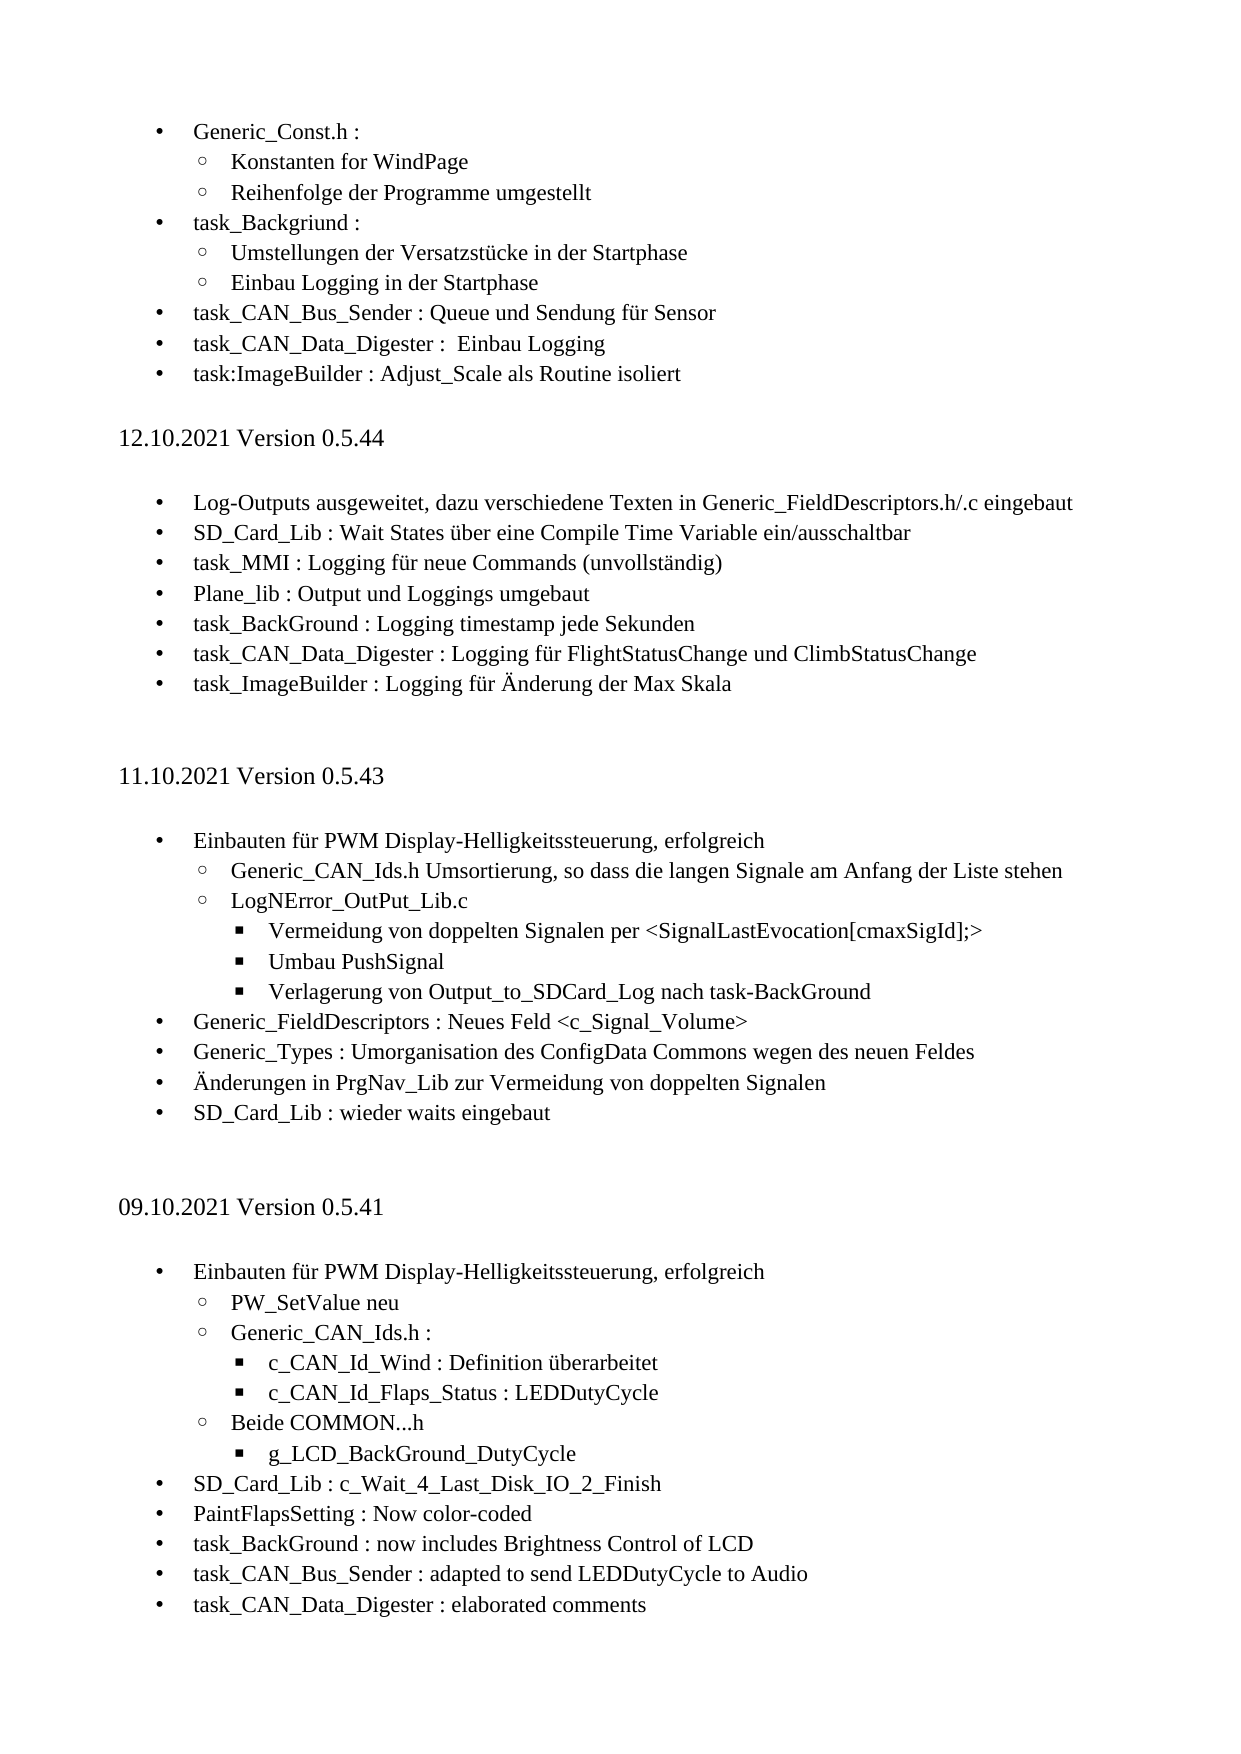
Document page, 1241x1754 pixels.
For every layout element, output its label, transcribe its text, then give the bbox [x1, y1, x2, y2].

list Änderungen in PrgNav_Lib zur Vermeidung von doppelten Signalen [156, 1069, 1122, 1095]
list Generic_FieldDescriptors : Neues Feld <c_Signal_Volume> [156, 1008, 1122, 1034]
list Generic_Types : Umorganisation des ConfigData Commons wegen des neuen Feldes [156, 1038, 1122, 1065]
list c_CAN_Id_Wind : Definition überarbeitet [231, 1349, 1122, 1375]
list SD_Card_Lib : c_Wait_4_Last_Disk_IO_2_Finish [156, 1470, 1122, 1496]
list Generic_CAN_Ids.h Umsortierung, so dass die langen Signale am Anfang der Liste stehen [193, 857, 1122, 883]
list LogNError_OutPut_Lib.c [193, 887, 1122, 914]
list Reihenfolge der Programme umgestellt [193, 178, 1122, 205]
list task_BackGround : now includes Brightness Control of LCD [156, 1530, 1122, 1557]
text 09.10.2021 Version 0.5.41 [118, 1192, 1122, 1221]
list g_LCD_BackGround_DutyCycle [231, 1439, 1122, 1466]
list task_ImageBuilder : Logging für Änderung der Max Skala [156, 670, 1122, 697]
list task_Backgriund : [156, 209, 1122, 235]
list task_CAN_Bus_Sender : adapted to send LEDDutyCycle to Audio [156, 1560, 1122, 1587]
list task_MMI : Logging für neue Commands (unvollständig) [156, 549, 1122, 576]
text 12.10.2021 Version 0.5.44 [118, 423, 1122, 452]
list Umstellungen der Versatzstücke in der Startphase [193, 239, 1122, 265]
list Einbauten für PWM Display-Helligkeitssteuerung, erfolgreich [156, 827, 1122, 853]
list task_CAN_Data_Digester : Einbau Logging [156, 329, 1122, 356]
list PW_SetValue neu [193, 1288, 1122, 1315]
list Umbau PushSignal [231, 948, 1122, 974]
list task_CAN_Data_Digester : elaborated comments [156, 1591, 1122, 1617]
list Vermeidung von doppelten Signalen per <SignalLastEvocation[cmaxSigId];> [231, 918, 1122, 944]
list Plane_lib : Output und Loggings umgebaut [156, 580, 1122, 606]
text 11.10.2021 Version 0.5.43 [118, 761, 1122, 790]
list Generic_Const.h : [156, 118, 1122, 144]
list c_CAN_Id_Flaps_Status : LEDDutyCycle [231, 1379, 1122, 1406]
list Log-Outputs ausgeweitet, dazu verschiedene Texten in Generic_FieldDescriptors.h/.c eingebaut [156, 489, 1122, 515]
list Generic_CAN_Ids.h : [193, 1319, 1122, 1345]
list Konstanten for WindPage [193, 148, 1122, 175]
list Einbau Logging in der Startphase [193, 269, 1122, 296]
list Beide COMMON...h [193, 1409, 1122, 1436]
list task_BackGround : Logging timestamp jede Sekunden [156, 610, 1122, 636]
list SD_Card_Lib : Wait States über eine Compile Time Variable ein/ausschaltbar [156, 519, 1122, 546]
list task_CAN_Data_Digester : Logging für FlightStatusChange und ClimbStatusChange [156, 640, 1122, 666]
list SD_Card_Lib : wieder waits eingebaut [156, 1099, 1122, 1125]
list PaintFlapsSetting : Now color-coded [156, 1500, 1122, 1526]
list task:ImageBuilder : Adjust_Scale als Routine isoliert [156, 360, 1122, 386]
list task_CAN_Bus_Sender : Queue und Sendung für Sensor [156, 299, 1122, 326]
list Einbauten für PWM Display-Helligkeitssteuerung, erfolgreich [156, 1258, 1122, 1285]
list Verlagerung von Output_to_SDCard_Log nach task-BackGround [231, 978, 1122, 1004]
